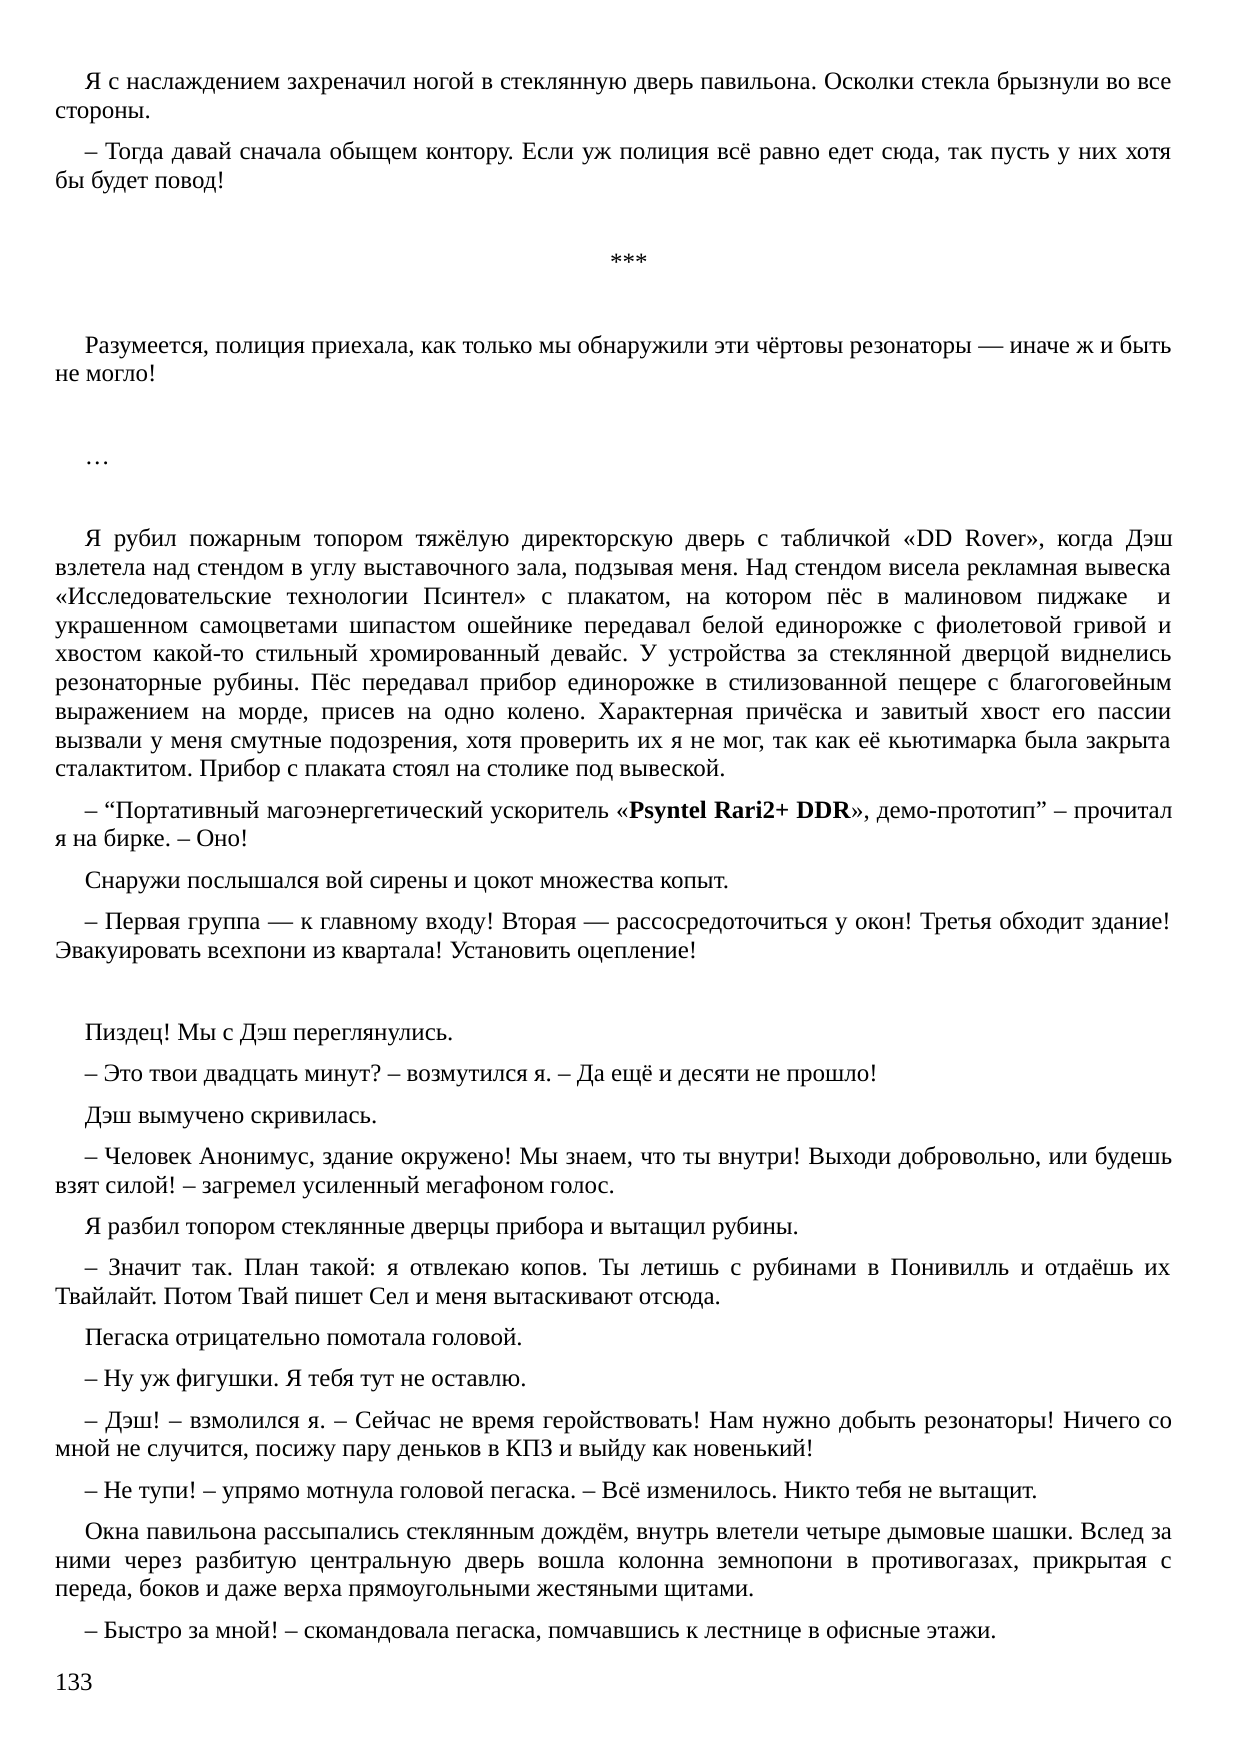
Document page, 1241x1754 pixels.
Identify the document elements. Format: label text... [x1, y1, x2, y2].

text – Человек Анонимус, здание окружено! Мы знаем, что ты внутри! Выходи добровольно, или будешь взят силой! – загремел усиленный мегафоном голос. [55, 1141, 1173, 1198]
text – Значит так. План такой: я отвлекаю копов. Ты летишь с рубинами в Понивилль и отдаёшь их Твайлайт. Потом Твай пишет Сел и меня вытаскивают отсюда. [55, 1252, 1173, 1310]
text Пегаска отрицательно помотала головой. [55, 1322, 1173, 1351]
text Разумеется, полиция приехала, как только мы обнаружили эти чёртовы резонаторы — иначе ж и быть не могло! [55, 330, 1173, 387]
text – Быстро за мной! – скомандовала пегаска, помчавшись к лестнице в офисные этажи. [55, 1615, 1173, 1643]
text – Первая группа — к главному входу! Вторая — рассосредоточиться у окон! Третья обходит здание! Эвакуировать всехпони из квартала! Установить оцепление! [55, 906, 1173, 963]
text Снаружи послышался вой сирены и цокот множества копыт. [55, 865, 1173, 893]
text – Тогда давай сначала обыщем контору. Если уж полиция всё равно едет сюда, так пусть у них хотя бы будет повод! [55, 136, 1173, 193]
text Я рубил пожарным топором тяжёлую директорскую дверь с табличкой «DD Rover», когда Дэш взлетела над стендом в углу выставочного зала, подзывая меня. Над стендом висела рекламная вывеска «Исследовательские технологии Псинтел» с плакатом, на котором пёс в малиновом пиджаке и украшенном самоцветами шипастом ошейнике передавал белой единорожке с фиолетовой гривой и хвостом какой-то стильный хромированный девайс. У устройства за стеклянной дверцой виднелись резонаторные рубины. Пёс передавал прибор единорожке в стилизованной пещере с благоговейным выражением на морде, присев на одно колено. Характерная причёска и завитый хвост его пассии вызвали у меня смутные подозрения, хотя проверить их я не мог, так как её кьютимарка была закрыта сталактитом. Прибор с плаката стоял на столике под вывеской. [55, 523, 1173, 782]
text – Ну уж фигушки. Я тебя тут не оставлю. [55, 1363, 1173, 1392]
text … [55, 441, 1173, 470]
text – Не тупи! – упрямо мотнула головой пегаска. – Всё изменилось. Никто тебя не вытащит. [55, 1475, 1173, 1503]
text Дэш вымучено скривилась. [55, 1100, 1173, 1128]
text Я разбил топором стеклянные дверцы прибора и вытащил рубины. [55, 1211, 1173, 1240]
text *** [55, 247, 1173, 276]
text Окна павильона рассыпались стеклянным дождём, внутрь влетели четыре дымовые шашки. Вслед за ними через разбитую центральную дверь вошла колонна земнопони в противогазах, прикрытая с переда, боков и даже верха прямоугольными жестяными щитами. [55, 1516, 1173, 1602]
text – “Портативный магоэнергетический ускоритель «Psyntel Rari2+ DDR», демо-прототип” – прочитал я на бирке. – Оно! [55, 795, 1173, 852]
text – Дэш! – взмолился я. – Сейчас не время геройствовать! Нам нужно добыть резонаторы! Ничего со мной не случится, посижу пару деньков в КПЗ и выйду как новенький! [55, 1405, 1173, 1462]
text – Это твои двадцать минут? – возмутился я. – Да ещё и десяти не прошло! [55, 1058, 1173, 1087]
text Я с наслаждением захреначил ногой в стеклянную дверь павильона. Осколки стекла брызнули во все стороны. [55, 66, 1173, 123]
text Пиздец! Мы с Дэш переглянулись. [55, 1017, 1173, 1046]
